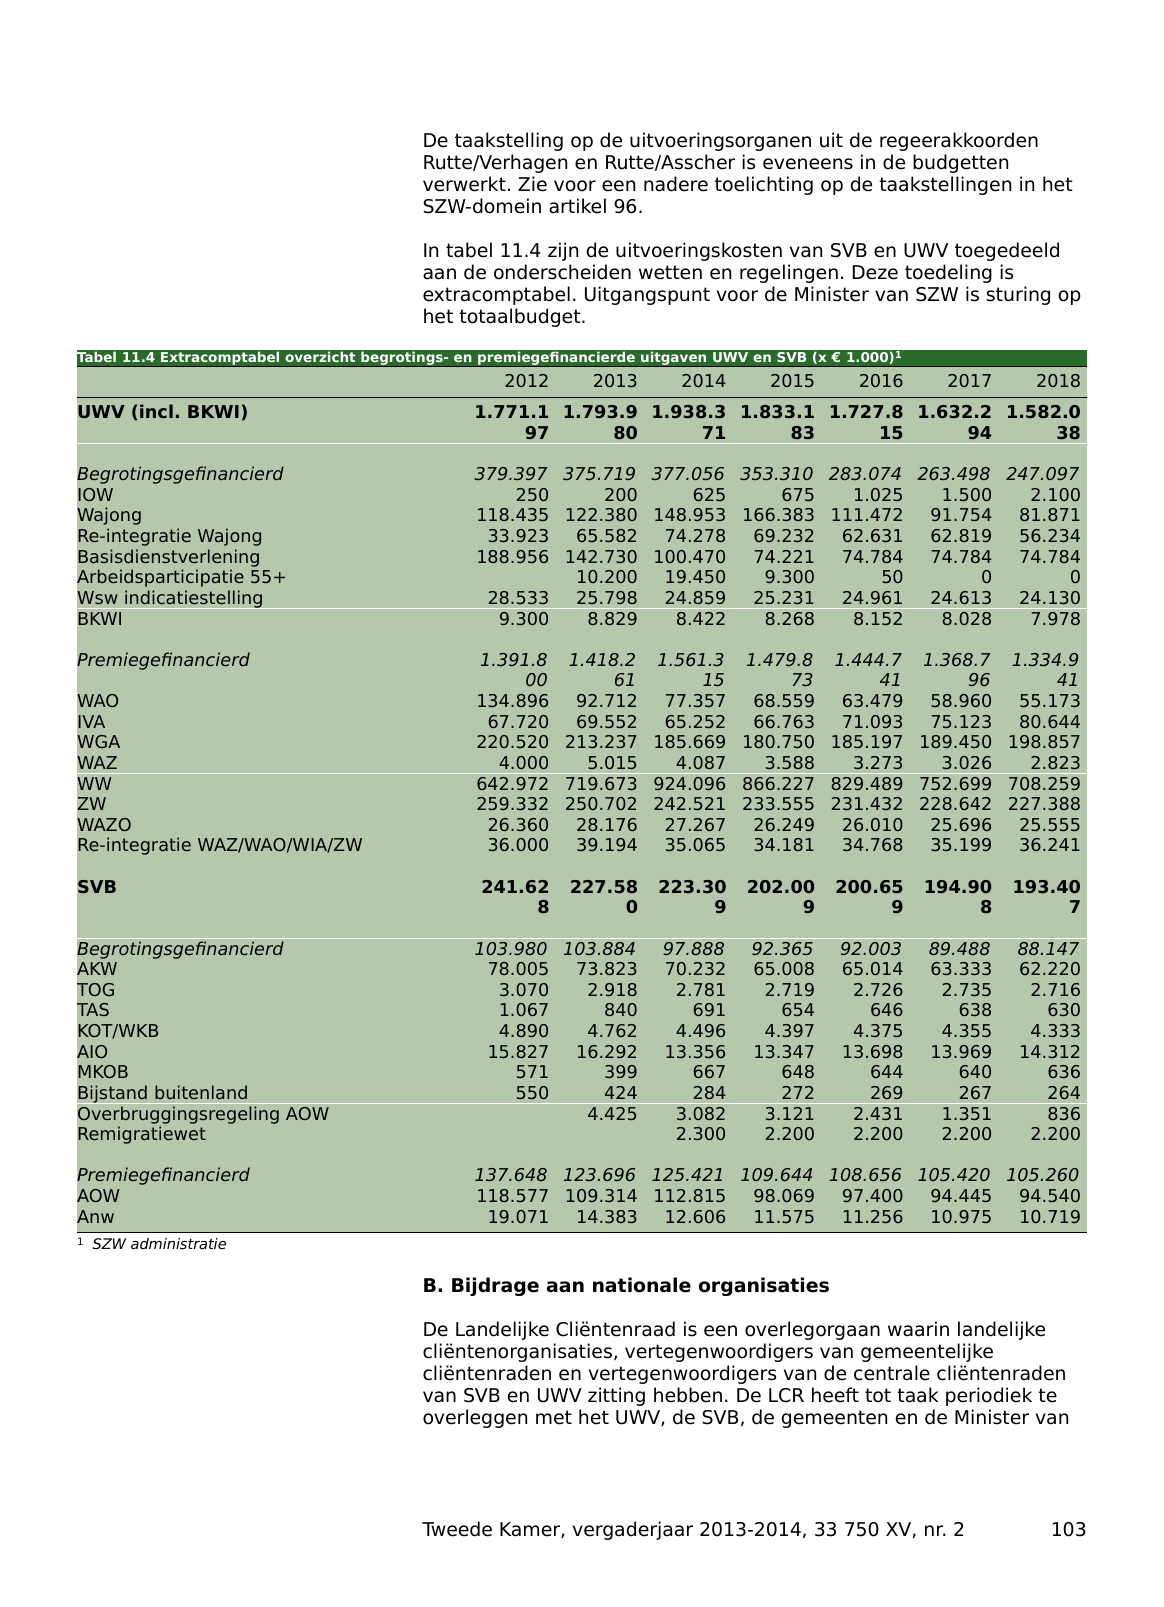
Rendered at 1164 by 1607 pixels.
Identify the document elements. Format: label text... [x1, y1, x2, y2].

table_cell 91.754 [909, 505, 998, 526]
table_cell 180.750 [732, 732, 821, 753]
table_cell Overbruggingsregeling AOW [77, 1104, 466, 1124]
table_cell 28.176 [555, 815, 644, 835]
table_cell 719.673 [555, 774, 644, 794]
table_cell 77.357 [644, 691, 732, 712]
table_cell 648 [732, 1062, 821, 1083]
table_cell 1.561.315 [644, 650, 732, 691]
table_cell 24.859 [644, 588, 732, 608]
table_cell [555, 1145, 644, 1165]
table_cell [644, 1145, 732, 1165]
table_cell 74.784 [821, 547, 909, 567]
table_cell 103.980 [466, 939, 555, 959]
table_cell [555, 918, 644, 938]
table_cell WAZ [77, 753, 466, 773]
table_cell 1.582.038 [998, 398, 1087, 443]
table_cell ZW [77, 794, 466, 815]
table_cell 646 [821, 1000, 909, 1021]
table_cell [732, 918, 821, 938]
table_cell [644, 444, 732, 464]
table_cell 65.582 [555, 526, 644, 547]
table_cell [555, 1124, 644, 1145]
table_cell 97.400 [821, 1186, 909, 1207]
table_cell [555, 444, 644, 464]
table_cell 10.975 [909, 1207, 998, 1232]
table_cell 4.397 [732, 1021, 821, 1042]
table_cell 189.450 [909, 732, 998, 753]
table_cell 24.130 [998, 588, 1087, 608]
table_cell 27.267 [644, 815, 732, 835]
table_cell 39.194 [555, 835, 644, 856]
table_cell 7.978 [998, 609, 1087, 629]
table_cell 109.644 [732, 1165, 821, 1186]
table_cell 2.200 [909, 1124, 998, 1145]
table_cell 675 [732, 485, 821, 505]
table_cell AKW [77, 959, 466, 980]
table_cell 233.555 [732, 794, 821, 815]
table_cell Remigratiewet [77, 1124, 466, 1145]
table_cell 272 [732, 1083, 821, 1103]
table_cell 123.696 [555, 1165, 644, 1186]
table_cell 80.644 [998, 712, 1087, 732]
table_cell 399 [555, 1062, 644, 1083]
table_cell 424 [555, 1083, 644, 1103]
table_cell 69.232 [732, 526, 821, 547]
table_cell WW [77, 774, 466, 794]
table_cell 202.009 [732, 877, 821, 918]
table_cell 148.953 [644, 505, 732, 526]
table_cell 1.479.873 [732, 650, 821, 691]
table_cell [77, 629, 466, 650]
table_cell 25.555 [998, 815, 1087, 835]
table_cell Re-integratie WAZ/WAO/WIA/ZW [77, 835, 466, 856]
table_cell IOW [77, 485, 466, 505]
table_cell 66.763 [732, 712, 821, 732]
table_cell 1.771.197 [466, 398, 555, 443]
table_cell [466, 856, 555, 877]
table_cell UWV (incl. BKWI) [77, 398, 466, 443]
table_cell 654 [732, 1000, 821, 1021]
subtitle B. Bijdrage aan nationale organisaties [422, 1275, 1087, 1297]
table_cell TAS [77, 1000, 466, 1021]
table_cell 2.823 [998, 753, 1087, 773]
table_cell Basisdienstverlening [77, 547, 466, 567]
table_cell 3.026 [909, 753, 998, 773]
table_cell 67.720 [466, 712, 555, 732]
table_cell [644, 856, 732, 877]
table_cell 2.726 [821, 980, 909, 1000]
table_cell 1.067 [466, 1000, 555, 1021]
table_cell 62.631 [821, 526, 909, 547]
table_cell 353.310 [732, 464, 821, 485]
table_cell 1.833.183 [732, 398, 821, 443]
table_cell 62.819 [909, 526, 998, 547]
table_cell IVA [77, 712, 466, 732]
table_cell 13.356 [644, 1042, 732, 1062]
table_cell 15.827 [466, 1042, 555, 1062]
table_cell 10.719 [998, 1207, 1087, 1232]
table_cell 35.065 [644, 835, 732, 856]
table_cell [821, 629, 909, 650]
table_cell 19.450 [644, 567, 732, 588]
table_cell 19.071 [466, 1207, 555, 1232]
table_cell Wsw indicatiestelling [77, 588, 466, 608]
text In tabel 11.4 zijn de uitvoeringskosten van SVB en UWV toegedeeld aan de onderscheiden wetten en regelingen. Deze toedeling is extracomptabel. Uitgangspunt voor de Minister van SZW is sturing op het totaalbudget. [422, 240, 1087, 328]
table_cell 2.719 [732, 980, 821, 1000]
table_header Tabel 11.4 Extracomptabel overzicht begrotings- en premiegefinancierde uitgaven UWV en SVB (x € 1.000)1 [77, 350, 1087, 366]
table_cell [821, 918, 909, 938]
table_cell 638 [909, 1000, 998, 1021]
table_cell 375.719 [555, 464, 644, 485]
table_cell 866.227 [732, 774, 821, 794]
table_cell 4.355 [909, 1021, 998, 1042]
table_cell 5.015 [555, 753, 644, 773]
table_cell 75.123 [909, 712, 998, 732]
table_cell [909, 629, 998, 650]
table_cell 55.173 [998, 691, 1087, 712]
table_cell 26.249 [732, 815, 821, 835]
table_cell 9.300 [732, 567, 821, 588]
table_cell 193.407 [998, 877, 1087, 918]
table_cell [821, 1145, 909, 1165]
table_cell Arbeidsparticipatie 55+ [77, 567, 466, 588]
table_cell 1.025 [821, 485, 909, 505]
table_cell [909, 1145, 998, 1165]
table_cell Wajong [77, 505, 466, 526]
text De taakstelling op de uitvoeringsorganen uit de regeerakkoorden Rutte/Verhagen en Rutte/Asscher is eveneens in de budgetten verwerkt. Zie voor een nadere toelichting op de taakstellingen in het SZW-domein artikel 96. [422, 130, 1087, 218]
text De Landelijke Cliëntenraad is een overlegorgaan waarin landelijke cliëntenorganisaties, vertegenwoordigers van gemeentelijke cliëntenraden en vertegenwoordigers van de centrale cliëntenraden van SVB en UWV zitting hebben. De LCR heeft tot taak periodiek te overleggen met het UWV, de SVB, de gemeenten en de Minister van [422, 1319, 1087, 1429]
table_cell 8.152 [821, 609, 909, 629]
table_cell 13.698 [821, 1042, 909, 1062]
table_cell 200 [555, 485, 644, 505]
table_cell 92.003 [821, 939, 909, 959]
table_cell 4.890 [466, 1021, 555, 1042]
table_cell 16.292 [555, 1042, 644, 1062]
table_cell 185.197 [821, 732, 909, 753]
table_cell WGA [77, 732, 466, 753]
table_cell [77, 367, 466, 397]
table_cell 78.005 [466, 959, 555, 980]
table_cell 2.200 [821, 1124, 909, 1145]
table_cell [998, 444, 1087, 464]
table_cell Anw [77, 1207, 466, 1232]
table_cell 1 SZW administratie [77, 1233, 1087, 1253]
table_cell 8.268 [732, 609, 821, 629]
table_cell 10.200 [555, 567, 644, 588]
table_cell 4.496 [644, 1021, 732, 1042]
table_cell 34.181 [732, 835, 821, 856]
table_cell 122.380 [555, 505, 644, 526]
table_cell 70.232 [644, 959, 732, 980]
table_cell 269 [821, 1083, 909, 1103]
table_cell 25.798 [555, 588, 644, 608]
table_cell 2.200 [998, 1124, 1087, 1145]
table_cell [466, 629, 555, 650]
table_cell 2.300 [644, 1124, 732, 1145]
table_cell 94.540 [998, 1186, 1087, 1207]
table_cell 62.220 [998, 959, 1087, 980]
table_cell 24.613 [909, 588, 998, 608]
table_cell 2012 [466, 367, 555, 397]
table_cell 24.961 [821, 588, 909, 608]
table_cell 1.938.371 [644, 398, 732, 443]
table_cell KOT/WKB [77, 1021, 466, 1042]
table_cell 11.256 [821, 1207, 909, 1232]
table_cell AOW [77, 1186, 466, 1207]
table_cell 250.702 [555, 794, 644, 815]
table_cell [998, 856, 1087, 877]
table_cell 1.793.980 [555, 398, 644, 443]
table_cell 198.857 [998, 732, 1087, 753]
table_cell 263.498 [909, 464, 998, 485]
table_cell 58.960 [909, 691, 998, 712]
table_cell 25.231 [732, 588, 821, 608]
table_cell 1.391.800 [466, 650, 555, 691]
table_cell TOG [77, 980, 466, 1000]
table_cell 3.070 [466, 980, 555, 1000]
table_cell 63.333 [909, 959, 998, 980]
table_cell 1.727.815 [821, 398, 909, 443]
table_cell 74.221 [732, 547, 821, 567]
table_cell 109.314 [555, 1186, 644, 1207]
table_cell 88.147 [998, 939, 1087, 959]
table_cell [77, 856, 466, 877]
table_cell [644, 629, 732, 650]
table_cell 25.696 [909, 815, 998, 835]
table_cell Re-integratie Wajong [77, 526, 466, 547]
table_cell 227.580 [555, 877, 644, 918]
table_cell 50 [821, 567, 909, 588]
table_cell 36.000 [466, 835, 555, 856]
table_cell 63.479 [821, 691, 909, 712]
table_cell 691 [644, 1000, 732, 1021]
table_cell 97.888 [644, 939, 732, 959]
table_cell 924.096 [644, 774, 732, 794]
table_cell 56.234 [998, 526, 1087, 547]
table_cell 105.420 [909, 1165, 998, 1186]
table_cell [77, 918, 555, 938]
table_cell 2014 [644, 367, 732, 397]
table_cell 8.422 [644, 609, 732, 629]
table_cell 840 [555, 1000, 644, 1021]
table_cell 34.768 [821, 835, 909, 856]
table_cell 708.259 [998, 774, 1087, 794]
table_cell 3.082 [644, 1104, 732, 1124]
table_cell 73.823 [555, 959, 644, 980]
table_cell 2.200 [732, 1124, 821, 1145]
table_cell 640 [909, 1062, 998, 1083]
table_cell 241.628 [466, 877, 555, 918]
table_cell 13.347 [732, 1042, 821, 1062]
table_cell 1.334.941 [998, 650, 1087, 691]
table_cell 13.969 [909, 1042, 998, 1062]
table_cell [77, 1145, 466, 1165]
table_cell 200.659 [821, 877, 909, 918]
table_cell [466, 1104, 555, 1124]
table_cell 227.388 [998, 794, 1087, 815]
table_cell Premiegefinancierd [77, 1165, 466, 1186]
table_cell [644, 918, 732, 938]
table_cell 4.425 [555, 1104, 644, 1124]
table_cell [821, 444, 909, 464]
table_cell 188.956 [466, 547, 555, 567]
table_cell 213.237 [555, 732, 644, 753]
table_cell SVB [77, 877, 466, 918]
table_cell 9.300 [466, 609, 555, 629]
table_cell 69.552 [555, 712, 644, 732]
table_cell [909, 444, 998, 464]
table_cell 105.260 [998, 1165, 1087, 1186]
table_cell [732, 856, 821, 877]
table_cell 92.365 [732, 939, 821, 959]
table_cell 2.918 [555, 980, 644, 1000]
table_cell 89.488 [909, 939, 998, 959]
table_cell 36.241 [998, 835, 1087, 856]
table_cell 35.199 [909, 835, 998, 856]
table_cell 81.871 [998, 505, 1087, 526]
table_cell 3.588 [732, 753, 821, 773]
table_cell WAO [77, 691, 466, 712]
table_cell 3.273 [821, 753, 909, 773]
table_cell 4.375 [821, 1021, 909, 1042]
table_cell 65.252 [644, 712, 732, 732]
table_cell 103.884 [555, 939, 644, 959]
table_cell 2015 [732, 367, 821, 397]
table_cell 636 [998, 1062, 1087, 1083]
table_cell 111.472 [821, 505, 909, 526]
table_cell 8.028 [909, 609, 998, 629]
table_cell 0 [909, 567, 998, 588]
table_cell 118.435 [466, 505, 555, 526]
table_cell 550 [466, 1083, 555, 1103]
table_cell 1.444.741 [821, 650, 909, 691]
table_cell 228.642 [909, 794, 998, 815]
table_cell Begrotingsgefinancierd [77, 939, 466, 959]
table_cell 142.730 [555, 547, 644, 567]
table_cell [466, 567, 555, 588]
table_cell 377.056 [644, 464, 732, 485]
table_cell 4.087 [644, 753, 732, 773]
table_cell 2.716 [998, 980, 1087, 1000]
table_cell 14.383 [555, 1207, 644, 1232]
table_cell 100.470 [644, 547, 732, 567]
table_cell MKOB [77, 1062, 466, 1083]
table_cell 264 [998, 1083, 1087, 1103]
table_cell [821, 856, 909, 877]
table_cell 92.712 [555, 691, 644, 712]
table_cell 0 [998, 567, 1087, 588]
table_cell 231.432 [821, 794, 909, 815]
table_cell 667 [644, 1062, 732, 1083]
table_cell [555, 629, 644, 650]
table_cell 14.312 [998, 1042, 1087, 1062]
table_cell 630 [998, 1000, 1087, 1021]
table_cell 28.533 [466, 588, 555, 608]
table_cell 283.074 [821, 464, 909, 485]
table_cell 644 [821, 1062, 909, 1083]
table_cell [998, 629, 1087, 650]
table_cell Begrotingsgefinancierd [77, 464, 466, 485]
table_cell 2016 [821, 367, 909, 397]
table_cell 752.699 [909, 774, 998, 794]
table_cell 284 [644, 1083, 732, 1103]
table_cell 250 [466, 485, 555, 505]
table_cell [77, 444, 555, 464]
table_cell 68.559 [732, 691, 821, 712]
table_cell 74.784 [998, 547, 1087, 567]
table_cell [909, 918, 998, 938]
table_cell 185.669 [644, 732, 732, 753]
table_cell 65.014 [821, 959, 909, 980]
table_cell 242.521 [644, 794, 732, 815]
table_cell 194.908 [909, 877, 998, 918]
table_cell 223.309 [644, 877, 732, 918]
table_cell 4.333 [998, 1021, 1087, 1042]
table_cell 247.097 [998, 464, 1087, 485]
table_cell [732, 629, 821, 650]
table_cell [466, 1145, 555, 1165]
table_cell [732, 1145, 821, 1165]
table_cell 98.069 [732, 1186, 821, 1207]
table_cell Premiegefinancierd [77, 650, 466, 691]
table_cell BKWI [77, 609, 466, 629]
table_cell 8.829 [555, 609, 644, 629]
table_cell 12.606 [644, 1207, 732, 1232]
table_cell 33.923 [466, 526, 555, 547]
table_cell 259.332 [466, 794, 555, 815]
table_cell 2.431 [821, 1104, 909, 1124]
table_cell 1.418.261 [555, 650, 644, 691]
table_cell 125.421 [644, 1165, 732, 1186]
table_cell 134.896 [466, 691, 555, 712]
table_cell [909, 856, 998, 877]
table_cell AIO [77, 1042, 466, 1062]
table_cell [998, 918, 1087, 938]
table_cell Bijstand buitenland [77, 1083, 466, 1103]
table_cell 118.577 [466, 1186, 555, 1207]
table_cell 1.368.796 [909, 650, 998, 691]
table_cell 625 [644, 485, 732, 505]
table_cell 571 [466, 1062, 555, 1083]
table_cell 112.815 [644, 1186, 732, 1207]
table_cell 2018 [998, 367, 1087, 397]
table_cell 836 [998, 1104, 1087, 1124]
table_cell 1.632.294 [909, 398, 998, 443]
table_cell 1.351 [909, 1104, 998, 1124]
table_cell 65.008 [732, 959, 821, 980]
table_cell [466, 1124, 555, 1145]
table_cell [998, 1145, 1087, 1165]
table_cell 220.520 [466, 732, 555, 753]
table_cell 2.100 [998, 485, 1087, 505]
table_cell 267 [909, 1083, 998, 1103]
table_cell [732, 444, 821, 464]
table_cell 74.278 [644, 526, 732, 547]
table_cell 94.445 [909, 1186, 998, 1207]
table_cell 379.397 [466, 464, 555, 485]
table_cell 74.784 [909, 547, 998, 567]
table_cell 2017 [909, 367, 998, 397]
table_cell 108.656 [821, 1165, 909, 1186]
table_cell 11.575 [732, 1207, 821, 1232]
table_cell 4.000 [466, 753, 555, 773]
table_cell 2013 [555, 367, 644, 397]
table_cell 4.762 [555, 1021, 644, 1042]
table_cell WAZO [77, 815, 466, 835]
table_cell 137.648 [466, 1165, 555, 1186]
table_cell 829.489 [821, 774, 909, 794]
table_cell 642.972 [466, 774, 555, 794]
table_cell 71.093 [821, 712, 909, 732]
table_cell [555, 856, 644, 877]
table_cell 2.781 [644, 980, 732, 1000]
table_cell 1.500 [909, 485, 998, 505]
table_cell 166.383 [732, 505, 821, 526]
table_cell 26.010 [821, 815, 909, 835]
table_cell 26.360 [466, 815, 555, 835]
table_cell 2.735 [909, 980, 998, 1000]
table_cell 3.121 [732, 1104, 821, 1124]
